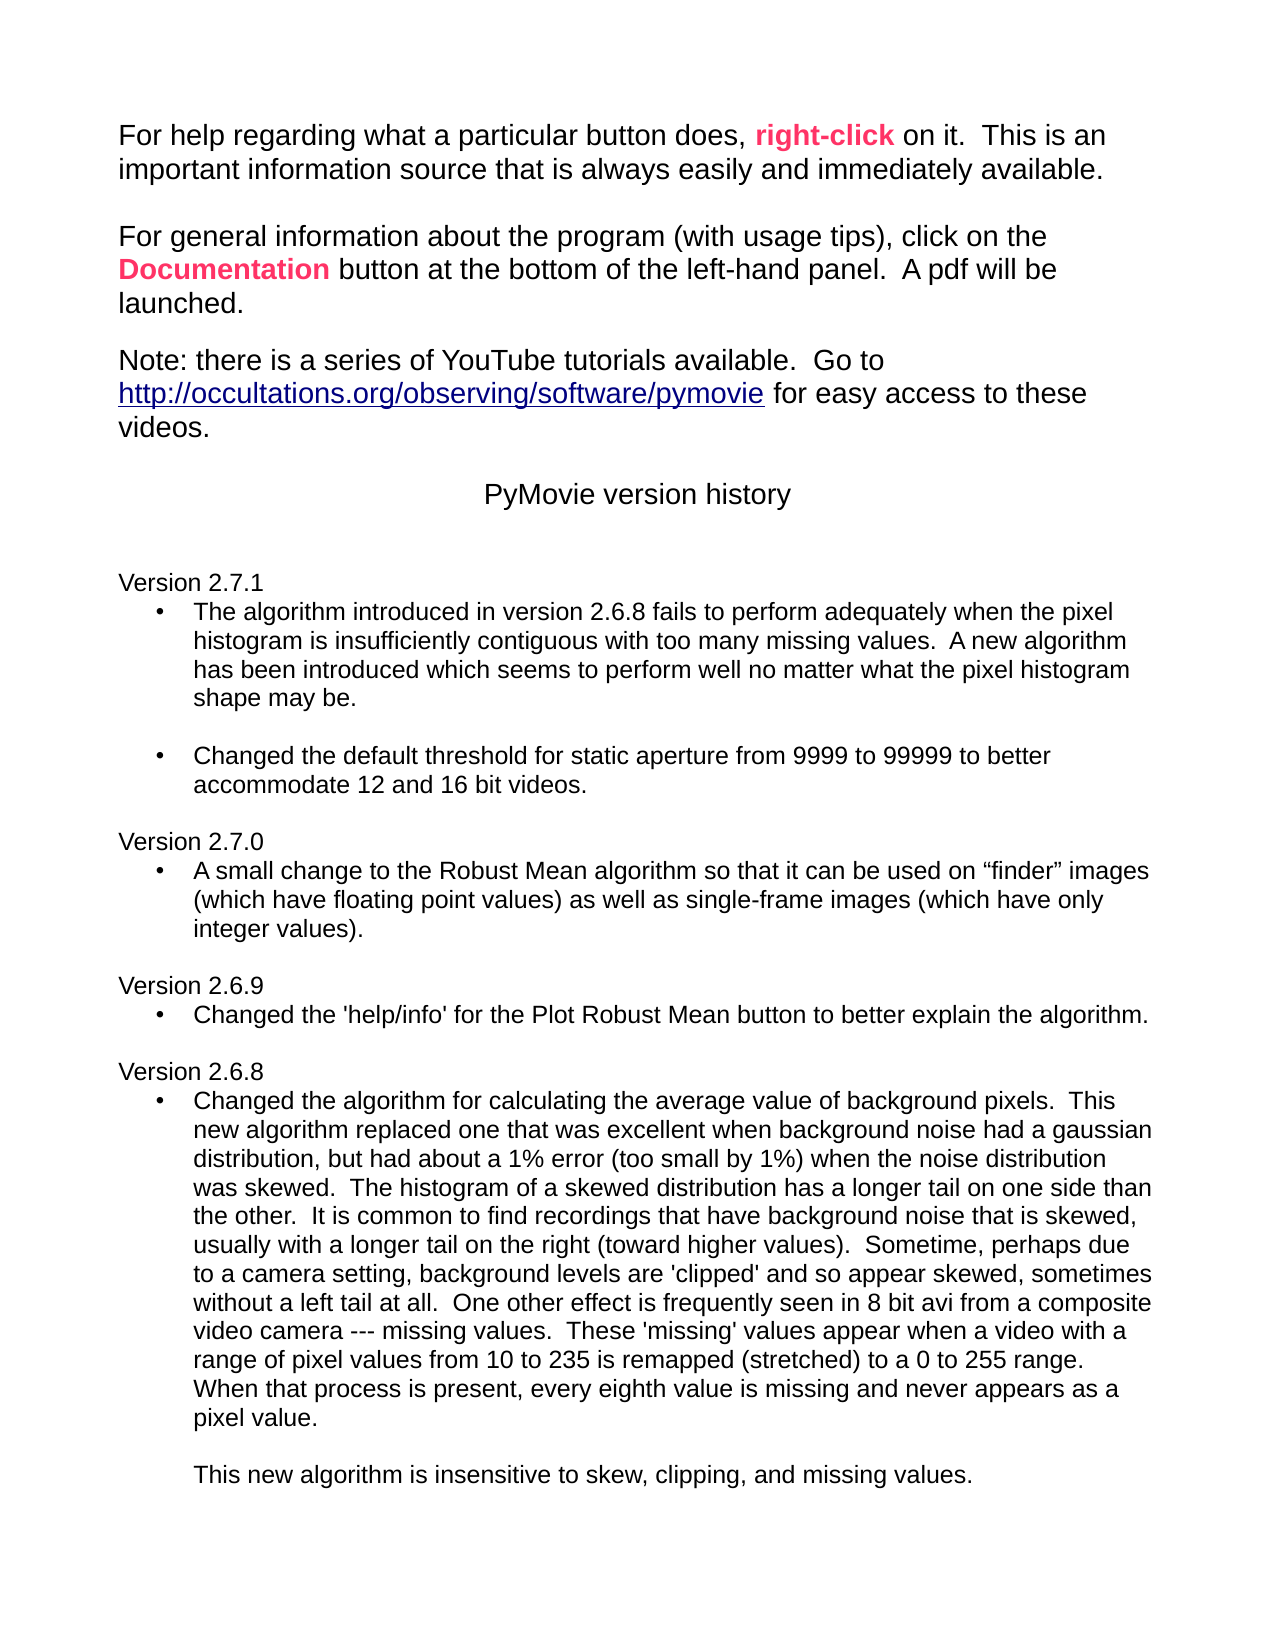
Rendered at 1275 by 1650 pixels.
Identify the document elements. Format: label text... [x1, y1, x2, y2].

list The algorithm introduced in version 2.6.8 fails to perform adequately when the pixel histogram is insufficiently contiguous with too many missing values. A new algorithm has been introduced which seems to perform well no matter what the pixel histogram shape may be. [156, 597, 1157, 741]
list Changed the algorithm for calculating the average value of background pixels. This new algorithm replaced one that was excellent when background noise had a gaussian distribution, but had about a 1% error (too small by 1%) when the noise distribution was skewed. The histogram of a skewed distribution has a longer tail on one side than the other. It is common to find recordings that have background noise that is skewed, usually with a longer tail on the right (toward higher values). Sometime, perhaps due to a camera setting, background levels are 'clipped' and so appear skewed, sometimes without a left tail at all. One other effect is frequently seen in 8 bit avi from a composite video camera --- missing values. These 'missing' values appear when a video with a range of pixel values from 10 to 235 is remapped (stretched) to a 0 to 255 range. When that process is present, every eighth value is missing and never appears as a pixel value. [156, 1086, 1157, 1460]
list Changed the default threshold for static aperture from 9999 to 99999 to better accommodate 12 and 16 bit videos. [156, 741, 1157, 827]
list A small change to the Robust Mean algorithm so that it can be used on “finder” images (which have floating point values) as well as single-frame images (which have only integer values). [156, 856, 1157, 942]
text Version 2.7.1 [118, 568, 1157, 597]
text Version 2.7.0 [118, 827, 1157, 856]
list Changed the 'help/info' for the Plot Robust Mean button to better explain the algorithm. [156, 1000, 1157, 1057]
text Note: there is a series of YouTube tutorials available. Go to http://occultations.org/observing/software/pymovie for easy access to these videos. [118, 343, 1157, 444]
list This new algorithm is insensitive to skew, clipping, and missing values. [156, 1460, 1157, 1517]
text Version 2.6.8 [118, 1057, 1157, 1086]
text For help regarding what a particular button does, right-click on it. This is an important information source that is always easily and immediately available. [118, 118, 1157, 185]
text For general information about the program (with usage tips), click on the Documentation button at the bottom of the left-hand panel. A pdf will be launched. [118, 219, 1157, 319]
text Version 2.6.9 [118, 971, 1157, 1000]
text PyMovie version history [118, 477, 1157, 511]
